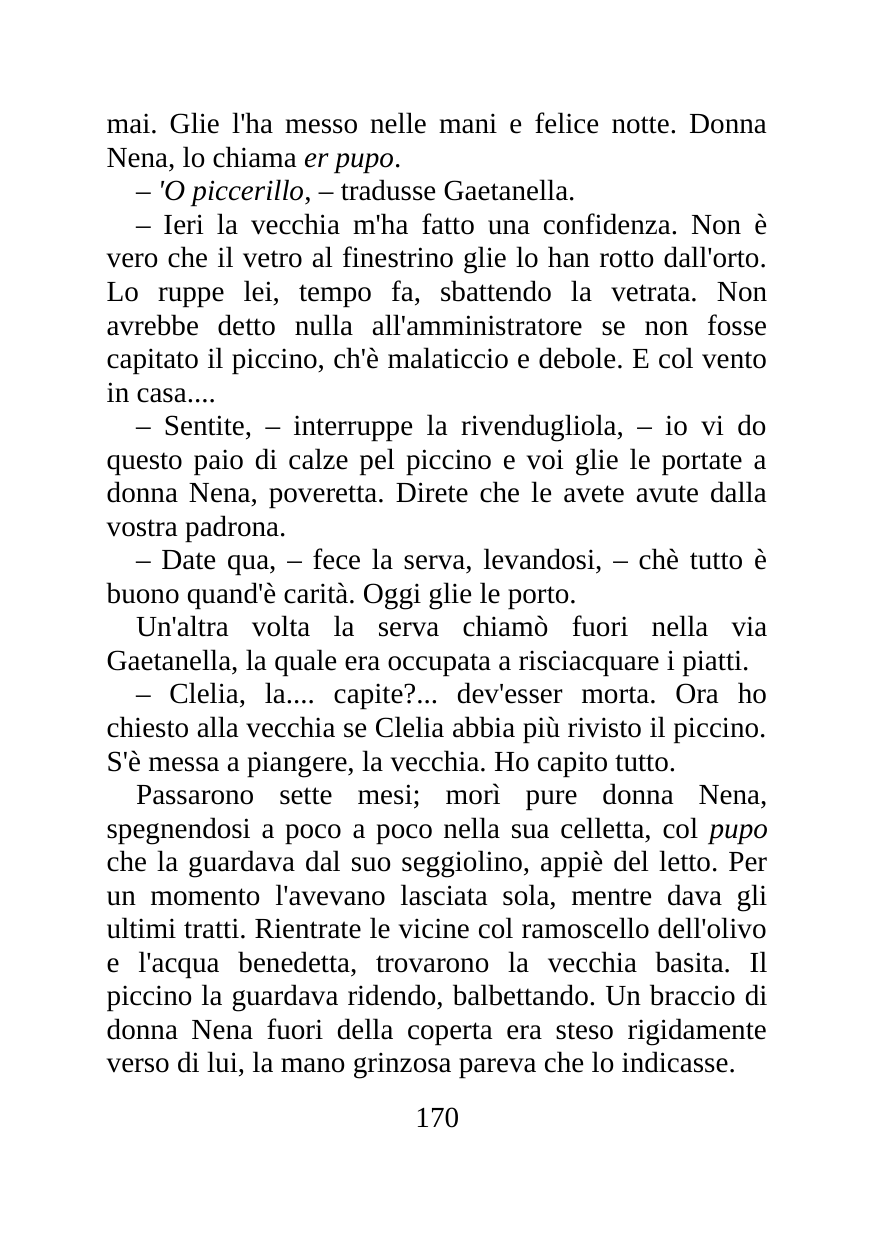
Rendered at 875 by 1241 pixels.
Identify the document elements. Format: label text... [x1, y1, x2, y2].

text Passarono sette mesi; morì pure donna Nena, spegnendosi a poco a poco nella sua celletta, col pupo che la guardava dal suo seggiolino, appiè del letto. Per un momento l'avevano lasciata sola, mentre dava gli ultimi tratti. Rientrate le vicine col ramoscello dell'olivo e l'acqua benedetta, trovarono la vecchia basita. Il piccino la guardava ridendo, balbettando. Un braccio di donna Nena fuori della coperta era steso rigidamente verso di lui, la mano grinzosa pareva che lo indicasse. [106, 777, 768, 1079]
text ‒ Clelia, la.... capite?... dev'esser morta. Ora ho chiesto alla vecchia se Clelia abbia più rivisto il piccino. S'è messa a piangere, la vecchia. Ho capito tutto. [106, 677, 768, 777]
text ‒ Sentite, ‒ interruppe la rivendugliola, ‒ io vi do questo paio di calze pel piccino e voi glie le portate a donna Nena, poveretta. Direte che le avete avute dalla vostra padrona. [106, 408, 768, 542]
text ‒ 'O piccerillo, ‒ tradusse Gaetanella. [106, 173, 768, 207]
text ‒ Ieri la vecchia m'ha fatto una confidenza. Non è vero che il vetro al finestrino glie lo han rotto dall'orto. Lo ruppe lei, tempo fa, sbattendo la vetrata. Non avrebbe detto nulla all'amministratore se non fosse capitato il piccino, ch'è malaticcio e debole. E col vento in casa.... [106, 207, 768, 408]
text ‒ Date qua, ‒ fece la serva, levandosi, ‒ chè tutto è buono quand'è carità. Oggi glie le porto. [106, 542, 768, 609]
text Un'altra volta la serva chiamò fuori nella via Gaetanella, la quale era occupata a risciacquare i piatti. [106, 609, 768, 677]
text mai. Glie l'ha messo nelle mani e felice notte. Donna Nena, lo chiama er pupo. [106, 106, 768, 173]
